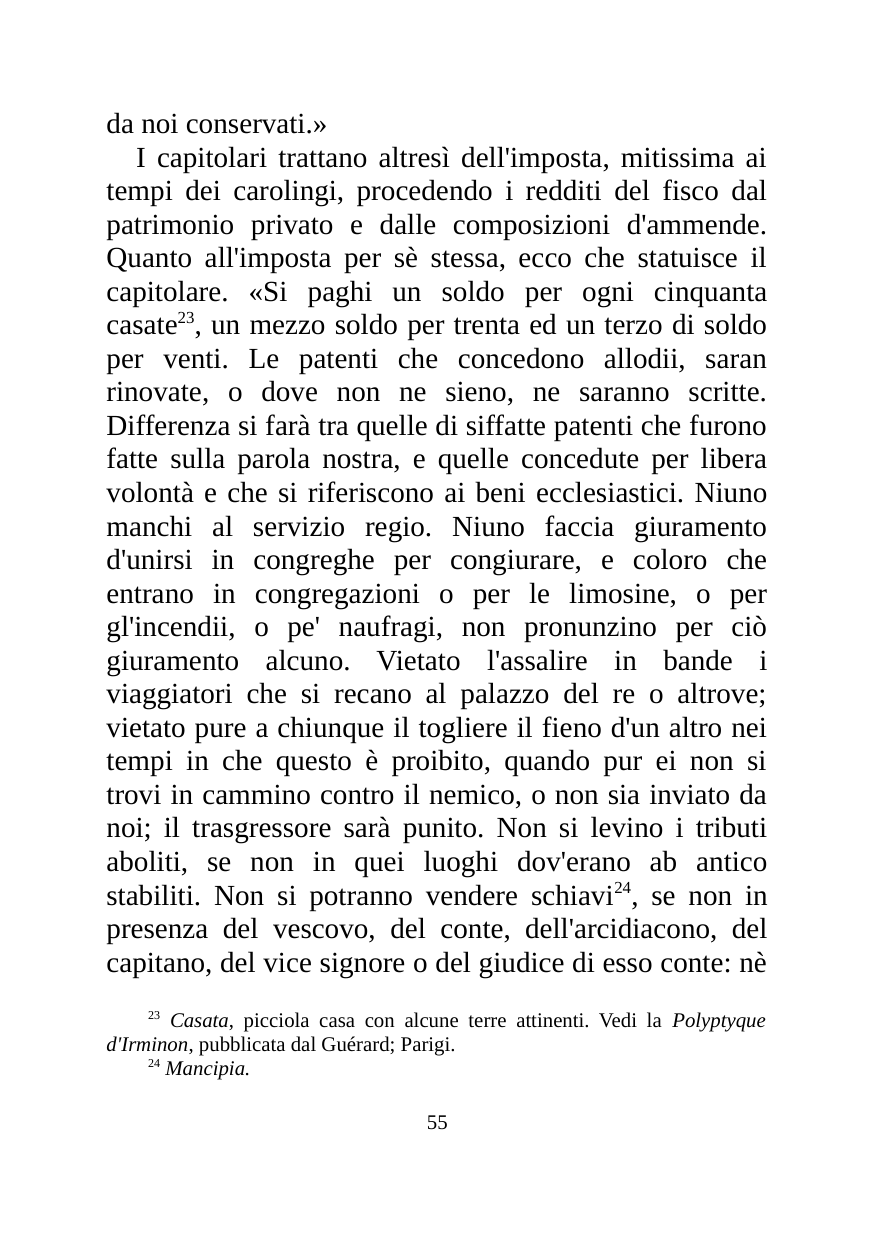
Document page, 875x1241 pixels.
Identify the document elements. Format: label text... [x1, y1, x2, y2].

text da noi conservati.» [106, 106, 768, 140]
text I capitolari trattano altresì dell'imposta, mitissima ai tempi dei carolingi, procedendo i redditi del fisco dal patrimonio privato e dalle composizioni d'ammende. Quanto all'imposta per sè stessa, ecco che statuisce il capitolare. «Si paghi un soldo per ogni cinquanta casate, un mezzo soldo per trenta ed un terzo di soldo per venti. Le patenti che concedono allodii, saran rinovate, o dove non ne sieno, ne saranno scritte. Differenza si farà tra quelle di siffatte patenti che furono fatte sulla parola nostra, e quelle concedute per libera volontà e che si riferiscono ai beni ecclesiastici. Niuno manchi al servizio regio. Niuno faccia giuramento d'unirsi in congreghe per congiurare, e coloro che entrano in congregazioni o per le limosine, o per gl'incendii, o pe' naufragi, non pronunzino per ciò giuramento alcuno. Vietato l'assalire in bande i viaggiatori che si recano al palazzo del re o altrove; vietato pure a chiunque il togliere il fieno d'un altro nei tempi in che questo è proibito, quando pur ei non si trovi in cammino contro il nemico, o non sia inviato da noi; il trasgressore sarà punito. Non si levino i tributi aboliti, se non in quei luoghi dov'erano ab antico stabiliti. Non si potranno vendere schiavi, se non in presenza del vescovo, del conte, dell'arcidiacono, del capitano, del vice signore o del giudice di esso conte: nè [106, 140, 768, 978]
text Mancipia. [106, 1056, 768, 1080]
text Casata, picciola casa con alcune terre attinenti. Vedi la Polyptyque d'Irminon, pubblicata dal Guérard; Parigi. [106, 1008, 768, 1056]
